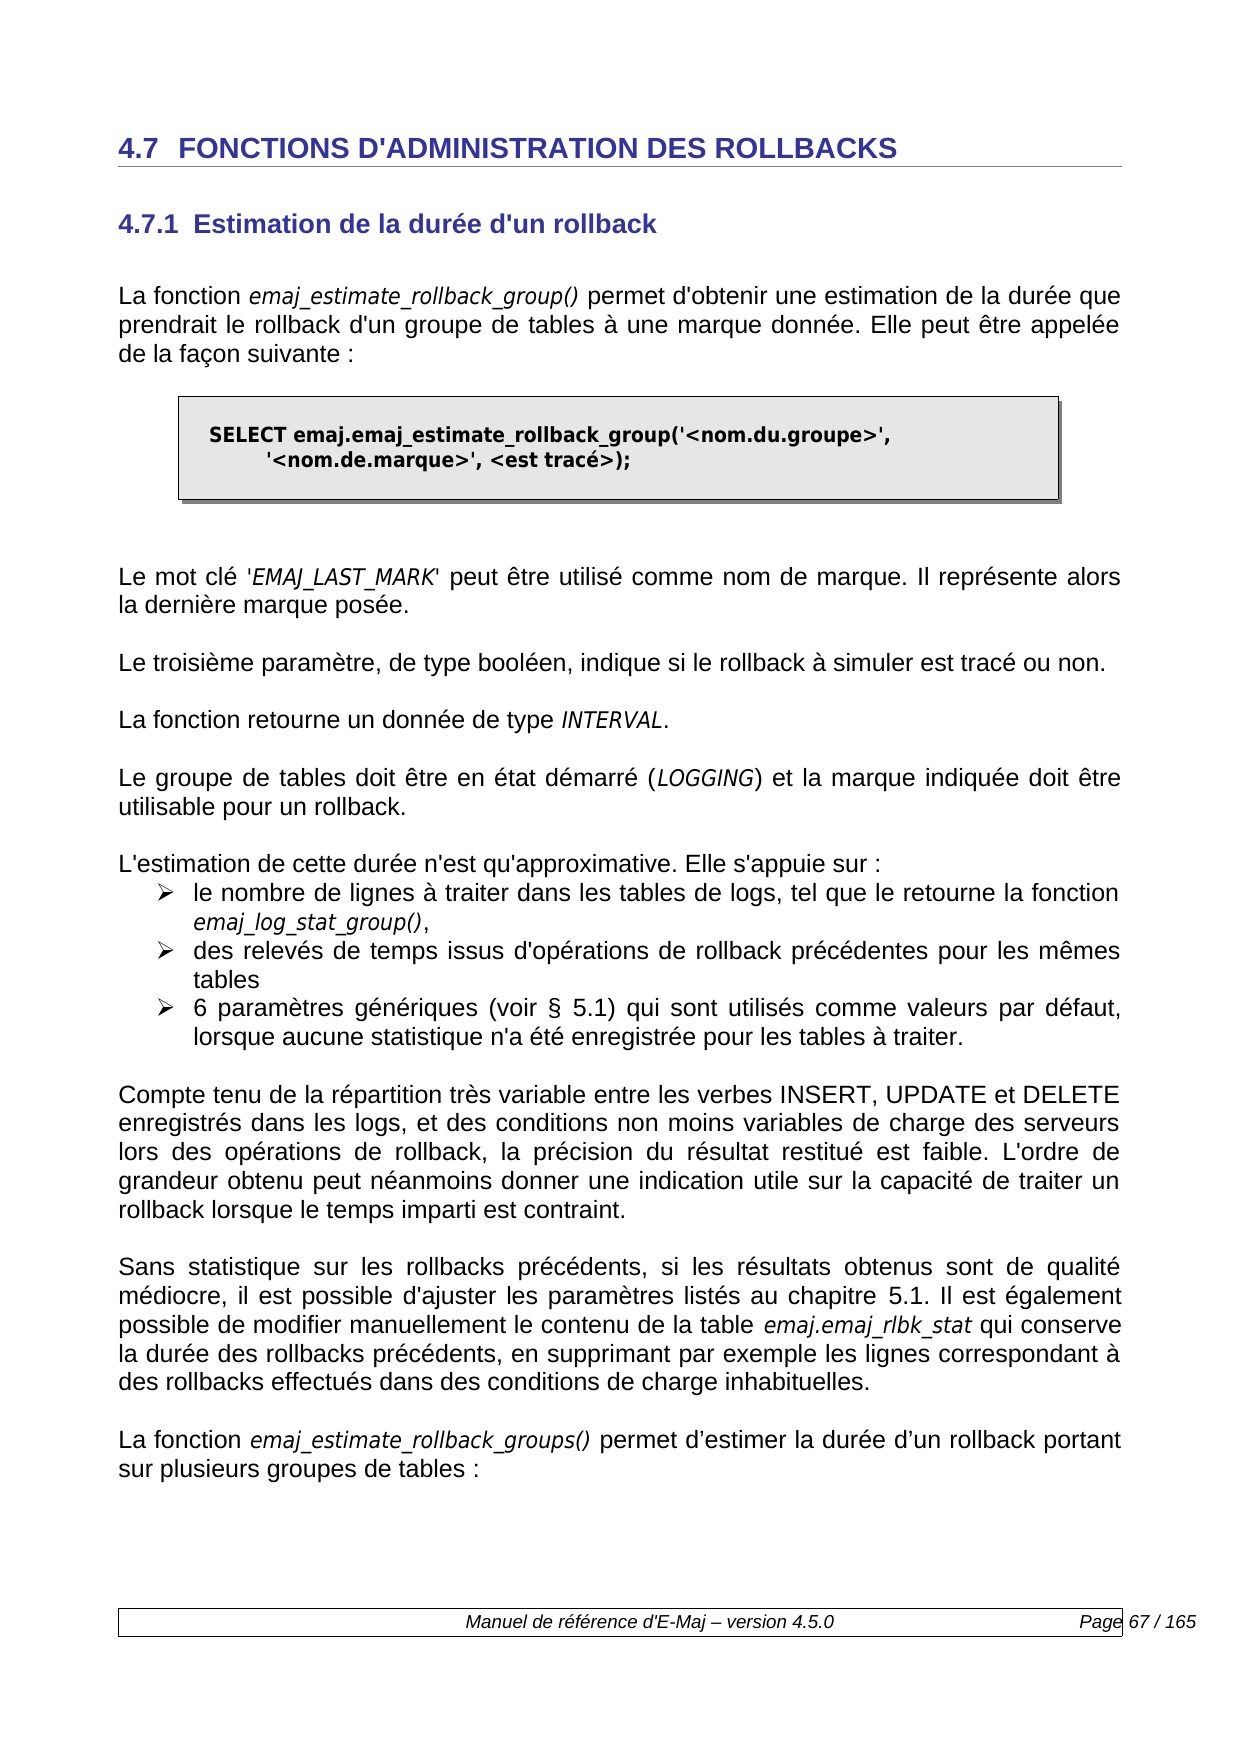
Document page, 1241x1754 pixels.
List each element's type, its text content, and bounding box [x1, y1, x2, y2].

text La fonction emaj_estimate_rollback_group() permet d'obtenir une estimation de la durée que prendrait le rollback d'un groupe de tables à une marque donnée. Elle peut être appelée de la façon suivante : [118, 281, 1122, 367]
text Le mot clé 'EMAJ_LAST_MARK' peut être utilisé comme nom de marque. Il représente alors la dernière marque posée. [118, 561, 1122, 619]
text La fonction emaj_estimate_rollback_groups() permet d’estimer la durée d’un rollback portant sur plusieurs groupes de tables : [118, 1425, 1122, 1482]
text La fonction retourne un donnée de type INTERVAL. [118, 705, 1122, 734]
text Compte tenu de la répartition très variable entre les verbes INSERT, UPDATE et DELETE enregistrés dans les logs, et des conditions non moins variables de charge des serveurs lors des opérations de rollback, la précision du résultat restitué est faible. L'ordre de grandeur obtenu peut néanmoins donner une indication utile sur la capacité de traiter un rollback lorsque le temps imparti est contraint. [118, 1080, 1122, 1223]
text SELECT emaj.emaj_estimate_rollback_group('<nom.du.groupe>', [179, 420, 1058, 445]
subtitle Fonctions d'administration des rollbacks [118, 131, 1122, 166]
text Le groupe de tables doit être en état démarré (LOGGING) et la marque indiquée doit être utilisable pour un rollback. [118, 763, 1122, 821]
text L'estimation de cette durée n'est qu'approximative. Elle s'appuie sur : [118, 849, 1122, 878]
text Le troisième paramètre, de type booléen, indique si le rollback à simuler est tracé ou non. [118, 648, 1122, 677]
list des relevés de temps issus d'opérations de rollback précédentes pour les mêmes tables [156, 936, 1122, 993]
subtitle Estimation de la durée d'un rollback [118, 208, 1122, 240]
list le nombre de lignes à traiter dans les tables de logs, tel que le retourne la fonction emaj_log_stat_group(), [156, 878, 1122, 936]
text '<nom.de.marque>', <est tracé>); [179, 445, 1058, 469]
text Sans statistique sur les rollbacks précédents, si les résultats obtenus sont de qualité médiocre, il est possible d'ajuster les paramètres listés au chapitre 5.1. Il est également possible de modifier manuellement le contenu de la table emaj.emaj_rlbk_stat qui conserve la durée des rollbacks précédents, en supprimant par exemple les lignes correspondant à des rollbacks effectués dans des conditions de charge inhabituelles. [118, 1252, 1122, 1396]
list 6 paramètres génériques (voir § 5.1) qui sont utilisés comme valeurs par défaut, lorsque aucune statistique n'a été enregistrée pour les tables à traiter. [156, 993, 1122, 1051]
